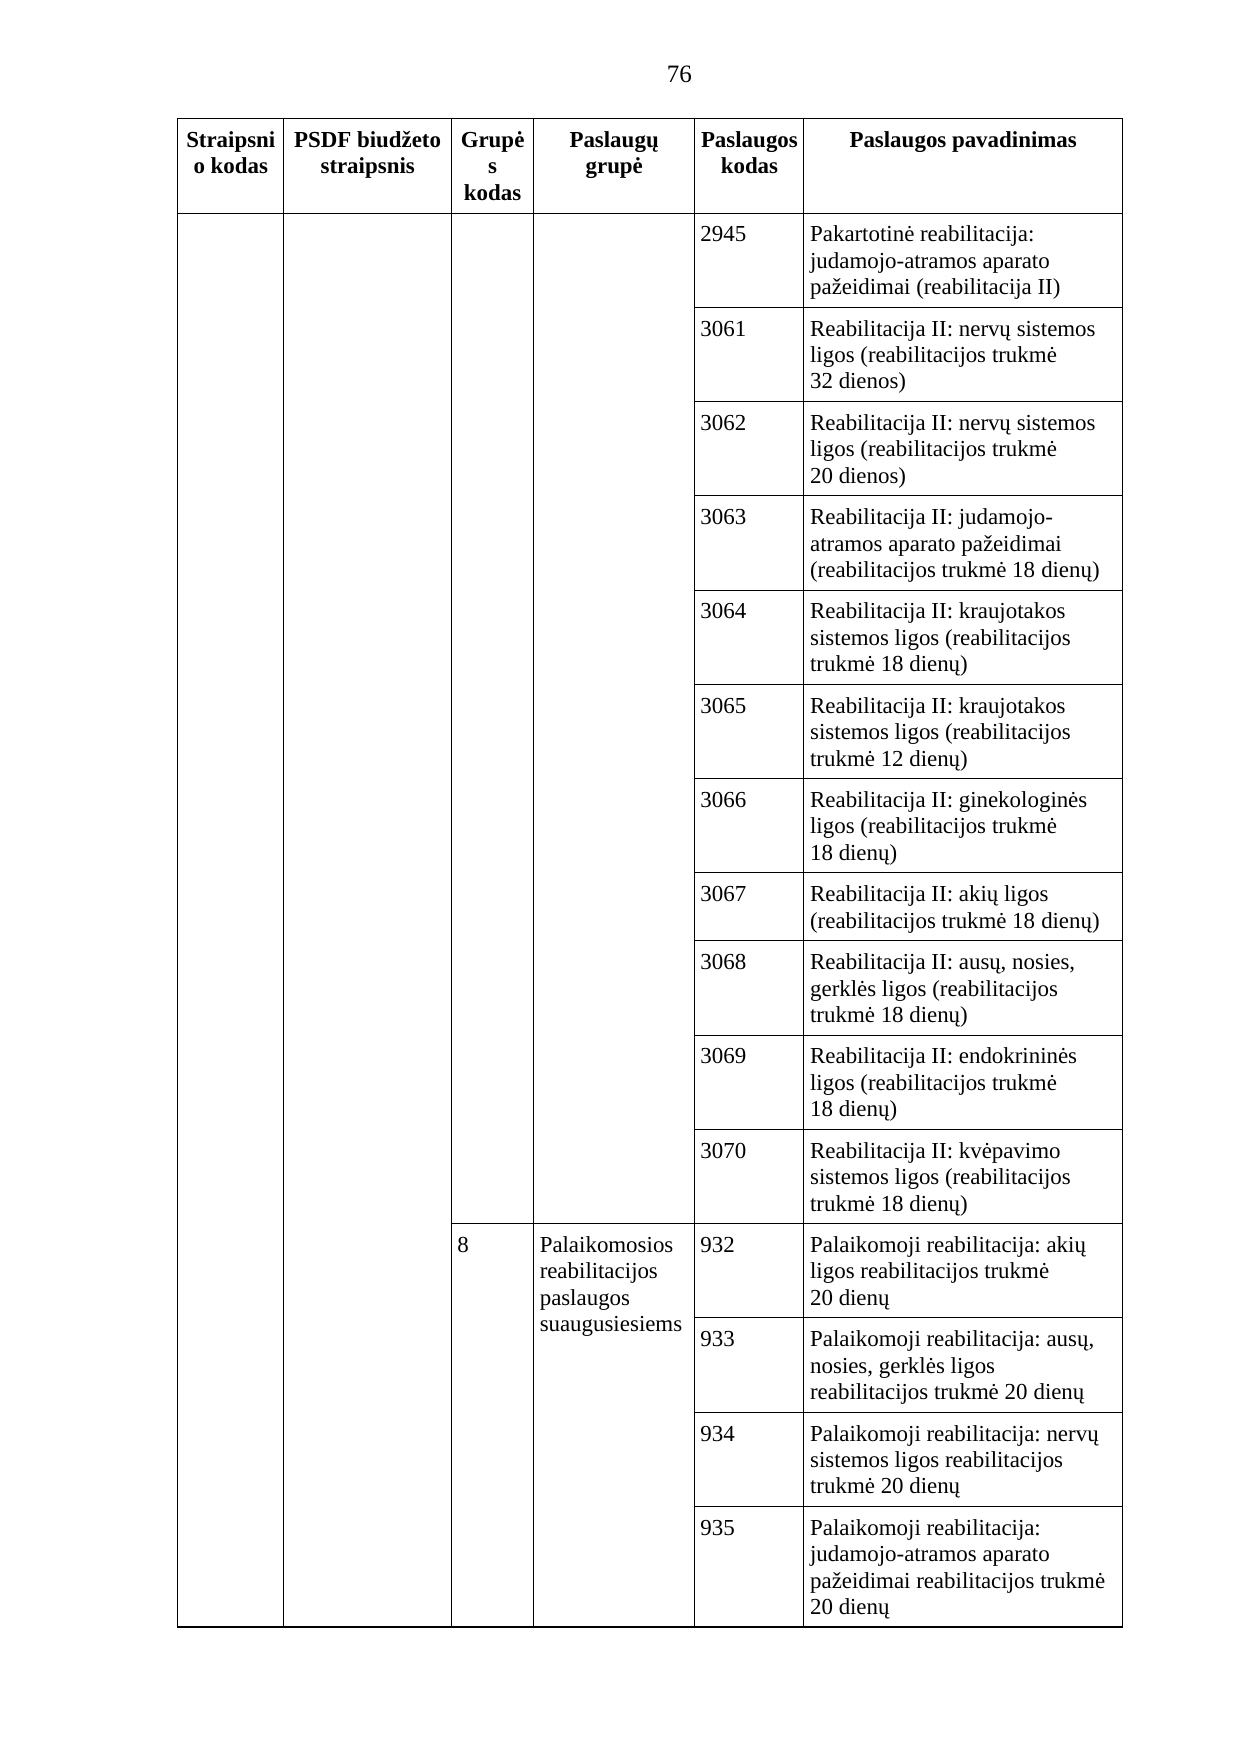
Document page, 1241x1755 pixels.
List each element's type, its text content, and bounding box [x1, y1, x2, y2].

table_cell [452, 684, 533, 778]
table_cell Reabilitacija II: judamojo-atramos aparato pažeidimai (reabilitacijos trukmė 18 dienų) [804, 496, 1122, 589]
table_cell [452, 590, 533, 684]
table_cell [284, 214, 451, 307]
table_cell [284, 307, 451, 401]
table_cell [452, 940, 533, 1034]
table_cell [178, 940, 283, 1034]
table_cell 3070 [695, 1130, 803, 1223]
table_cell [534, 1035, 694, 1129]
table_cell [534, 590, 694, 684]
table_cell [452, 214, 533, 307]
table_cell 3069 [695, 1036, 803, 1129]
table_cell Reabilitacija II: ginekologinės ligos (reabilitacijos trukmė 18 dienų) [804, 779, 1122, 872]
table_cell [284, 1506, 451, 1626]
table_cell Palaikomoji reabilitacija: ausų, nosies, gerklės ligos reabilitacijos trukmė 20 dienų [804, 1318, 1122, 1412]
table_cell Palaikomoji reabilitacija: akių ligos reabilitacijos trukmė 20 dienų [804, 1224, 1122, 1317]
table_header Grupės kodas [452, 119, 533, 212]
table_cell Reabilitacija II: nervų sistemos ligos (reabilitacijos trukmė 32 dienos) [804, 308, 1122, 401]
table_cell 933 [695, 1318, 803, 1412]
table_cell [452, 401, 533, 495]
table_cell [178, 401, 283, 495]
table_cell Palaikomoji reabilitacija: nervų sistemos ligos reabilitacijos trukmė 20 dienų [804, 1413, 1122, 1506]
table_cell [284, 590, 451, 684]
table_cell [452, 1035, 533, 1129]
table_cell [452, 307, 533, 401]
table_cell 2945 [695, 214, 803, 307]
table_cell [534, 495, 694, 589]
table_cell [178, 1412, 283, 1506]
table_cell 3061 [695, 308, 803, 401]
table_cell [452, 495, 533, 589]
table_cell [284, 495, 451, 589]
table_cell [178, 1317, 283, 1412]
table_cell 3063 [695, 496, 803, 589]
table_cell Reabilitacija II: ausų, nosies, gerklės ligos (reabilitacijos trukmė 18 dienų) [804, 941, 1122, 1034]
table_cell [178, 307, 283, 401]
table_header PSDF biudžeto straipsnis [284, 119, 451, 212]
table_cell [534, 872, 694, 940]
table_cell [452, 872, 533, 940]
table_cell [452, 1317, 533, 1412]
table_cell 3065 [695, 685, 803, 778]
table_cell [178, 590, 283, 684]
table_cell [284, 684, 451, 778]
table_cell [534, 307, 694, 401]
table_cell [534, 1129, 694, 1223]
table_cell 3066 [695, 779, 803, 872]
table_cell [534, 401, 694, 495]
table_cell [178, 214, 283, 307]
table_cell Reabilitacija II: endokrininės ligos (reabilitacijos trukmė 18 dienų) [804, 1036, 1122, 1129]
table_cell [284, 778, 451, 872]
table_header Paslaugos pavadinimas [804, 119, 1122, 212]
table_cell [178, 872, 283, 940]
table_cell [534, 778, 694, 872]
table_cell 932 [695, 1224, 803, 1317]
table_cell [178, 684, 283, 778]
table_cell Reabilitacija II: akių ligos (reabilitacijos trukmė 18 dienų) [804, 873, 1122, 940]
table_cell [178, 1129, 283, 1223]
table_cell 935 [695, 1507, 803, 1626]
table_cell Palaikomoji reabilitacija: judamojo-atramos aparato pažeidimai reabilitacijos trukmė 20 dienų [804, 1507, 1122, 1626]
table_cell [178, 1506, 283, 1626]
table_cell [284, 1317, 451, 1412]
table_cell 3064 [695, 591, 803, 684]
table_cell 934 [695, 1413, 803, 1506]
table_cell [284, 1223, 451, 1317]
table_cell [284, 1129, 451, 1223]
table_cell [534, 684, 694, 778]
table_cell Reabilitacija II: kvėpavimo sistemos ligos (reabilitacijos trukmė 18 dienų) [804, 1130, 1122, 1223]
table_cell Reabilitacija II: kraujotakos sistemos ligos (reabilitacijos trukmė 12 dienų) [804, 685, 1122, 778]
table_cell [534, 940, 694, 1034]
table_cell [452, 1129, 533, 1223]
table_cell [178, 778, 283, 872]
table_cell Palaikomosios reabilitacijos paslaugos suaugusiesiems [534, 1224, 694, 1412]
table_cell [452, 1412, 533, 1506]
table_cell [178, 1035, 283, 1129]
table_cell [534, 1412, 694, 1506]
table_cell [452, 778, 533, 872]
table_cell 3062 [695, 402, 803, 495]
table_cell 3068 [695, 941, 803, 1034]
table_cell [534, 1506, 694, 1626]
table_cell Reabilitacija II: nervų sistemos ligos (reabilitacijos trukmė 20 dienos) [804, 402, 1122, 495]
table_cell [284, 1035, 451, 1129]
table_header Paslaugos kodas [695, 119, 803, 212]
table_cell [284, 940, 451, 1034]
table_cell [284, 872, 451, 940]
table_cell [284, 1412, 451, 1506]
table_cell [178, 1223, 283, 1317]
table_cell Reabilitacija II: kraujotakos sistemos ligos (reabilitacijos trukmė 18 dienų) [804, 591, 1122, 684]
table_cell Pakartotinė reabilitacija: judamojo-atramos aparato pažeidimai (reabilitacija II) [804, 214, 1122, 307]
table_header Straipsnio kodas [178, 119, 283, 212]
table_cell [452, 1506, 533, 1626]
table_cell 8 [452, 1224, 533, 1317]
table_cell [178, 495, 283, 589]
table_cell [534, 214, 694, 307]
table_cell [284, 401, 451, 495]
table_header Paslaugų grupė [534, 119, 694, 212]
table_cell 3067 [695, 873, 803, 940]
